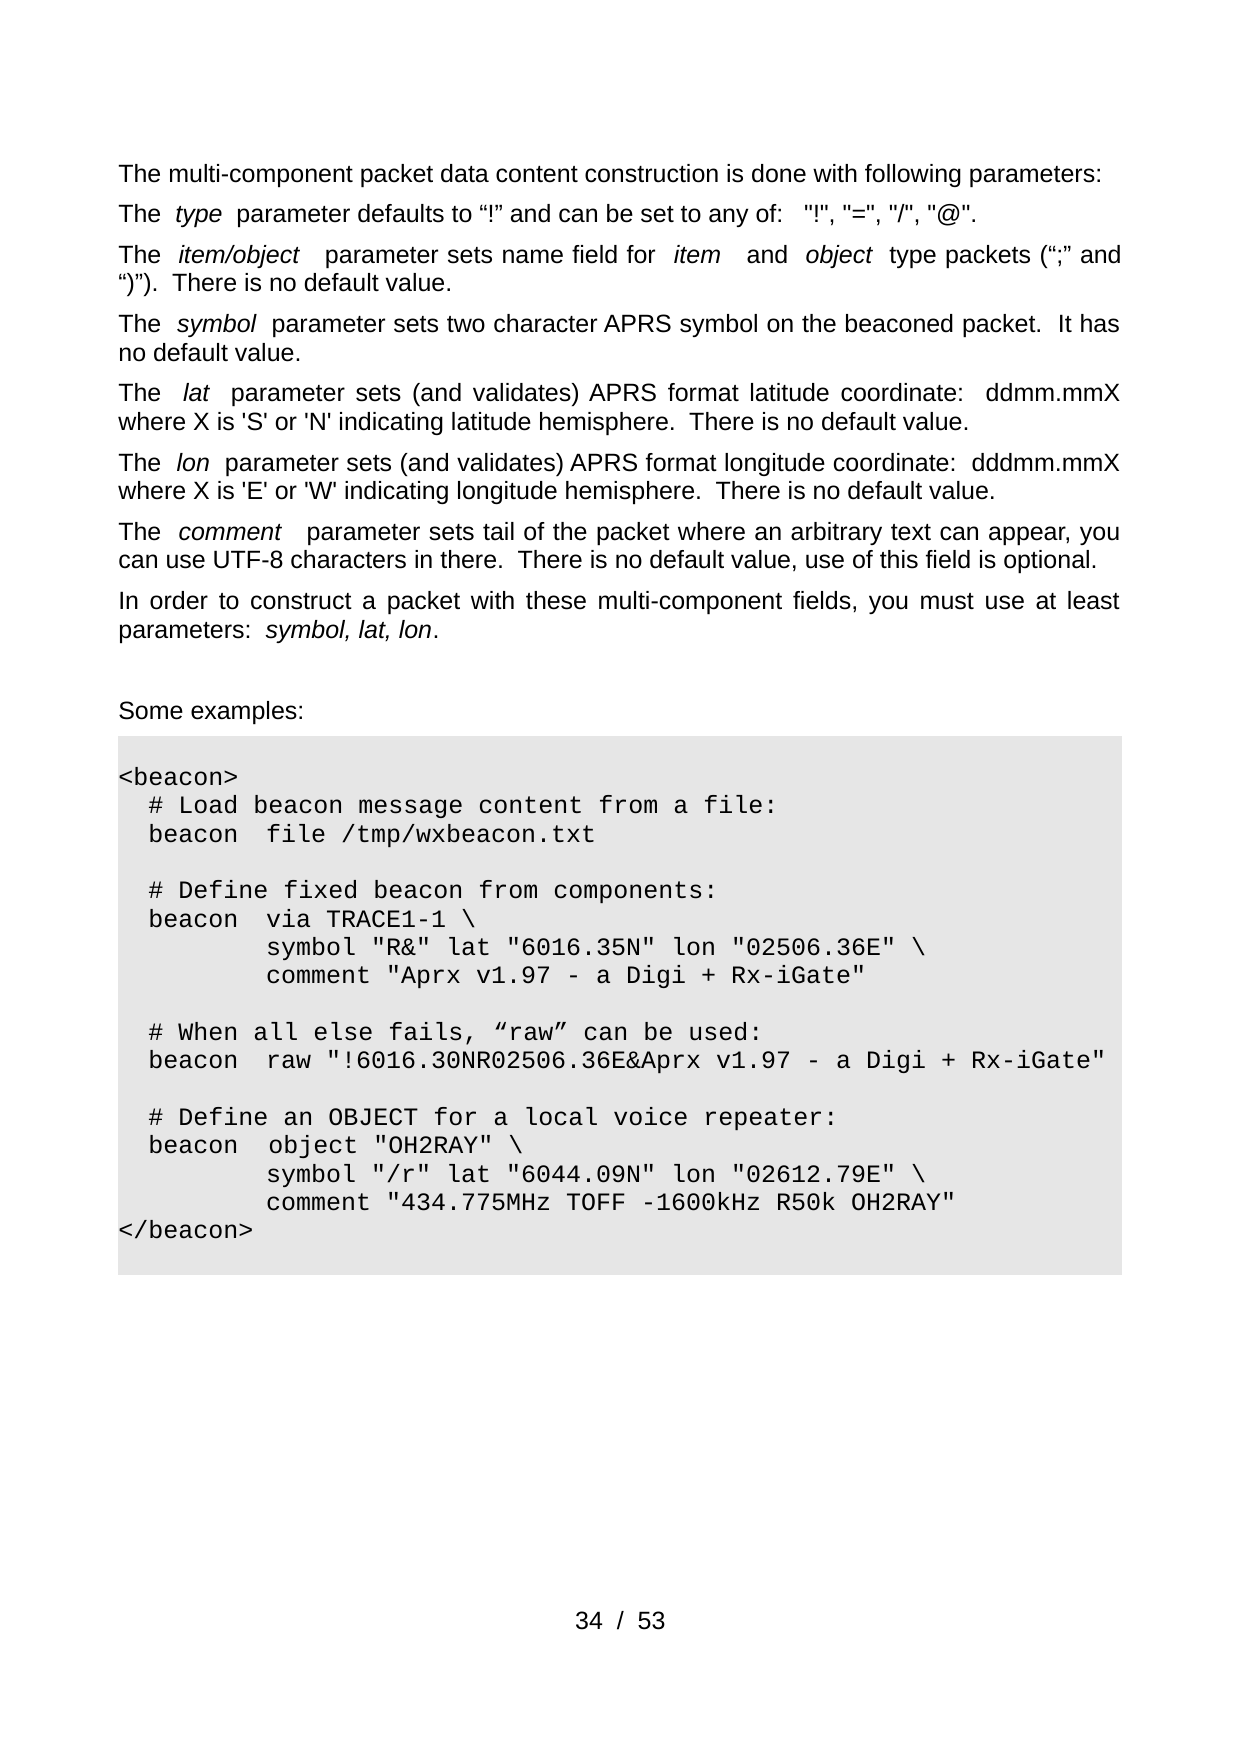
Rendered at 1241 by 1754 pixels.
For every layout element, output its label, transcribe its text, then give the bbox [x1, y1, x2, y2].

text symbol "/r" lat "6044.09N" lon "02612.79E" \ [118, 1161, 1122, 1190]
text # Define fixed beacon from components: [118, 878, 1122, 906]
text beacon object "OH2RAY" \ [118, 1133, 1122, 1161]
text </beacon> [118, 1218, 1122, 1246]
text The multi-component packet data content construction is done with following parameters: [118, 159, 1122, 187]
text # Load beacon message content from a file: [118, 793, 1122, 821]
text The symbol parameter sets two character APRS symbol on the beaconed packet. It has no default value. [118, 309, 1122, 366]
text The comment parameter sets tail of the packet where an arbitrary text can appear, you can use UTF-8 characters in there. There is no default value, use of this field is optional. [118, 517, 1122, 574]
text beacon file /tmp/wxbeacon.txt [118, 821, 1122, 850]
text beacon via TRACE1-1 \ [118, 906, 1122, 935]
text comment "Aprx v1.97 - a Digi + Rx-iGate" [118, 963, 1122, 991]
text # When all else fails, “raw” can be used: [118, 1020, 1122, 1048]
text symbol "R&" lat "6016.35N" lon "02506.36E" \ [118, 935, 1122, 963]
text The type parameter defaults to “!” and can be set to any of: "!", "=", "/", "@". [118, 199, 1122, 228]
text The lon parameter sets (and validates) APRS format longitude coordinate: dddmm.mmX where X is 'E' or 'W' indicating longitude hemisphere. There is no default value. [118, 447, 1122, 505]
text # Define an OBJECT for a local voice repeater: [118, 1105, 1122, 1133]
text <beacon> [118, 765, 1122, 793]
text The lat parameter sets (and validates) APRS format latitude coordinate: ddmm.mmX where X is 'S' or 'N' indicating latitude hemisphere. There is no default value. [118, 378, 1122, 436]
text beacon raw "!6016.30NR02506.36E&Aprx v1.97 - a Digi + Rx-iGate" [118, 1048, 1122, 1076]
text comment "434.775MHz TOFF -1600kHz R50k OH2RAY" [118, 1190, 1122, 1218]
text In order to construct a packet with these multi-component fields, you must use at least parameters: symbol, lat, lon. [118, 586, 1122, 643]
text Some examples: [118, 696, 1122, 724]
text The item/object parameter sets name field for item and object type packets (“;” and “)”). There is no default value. [118, 240, 1122, 297]
